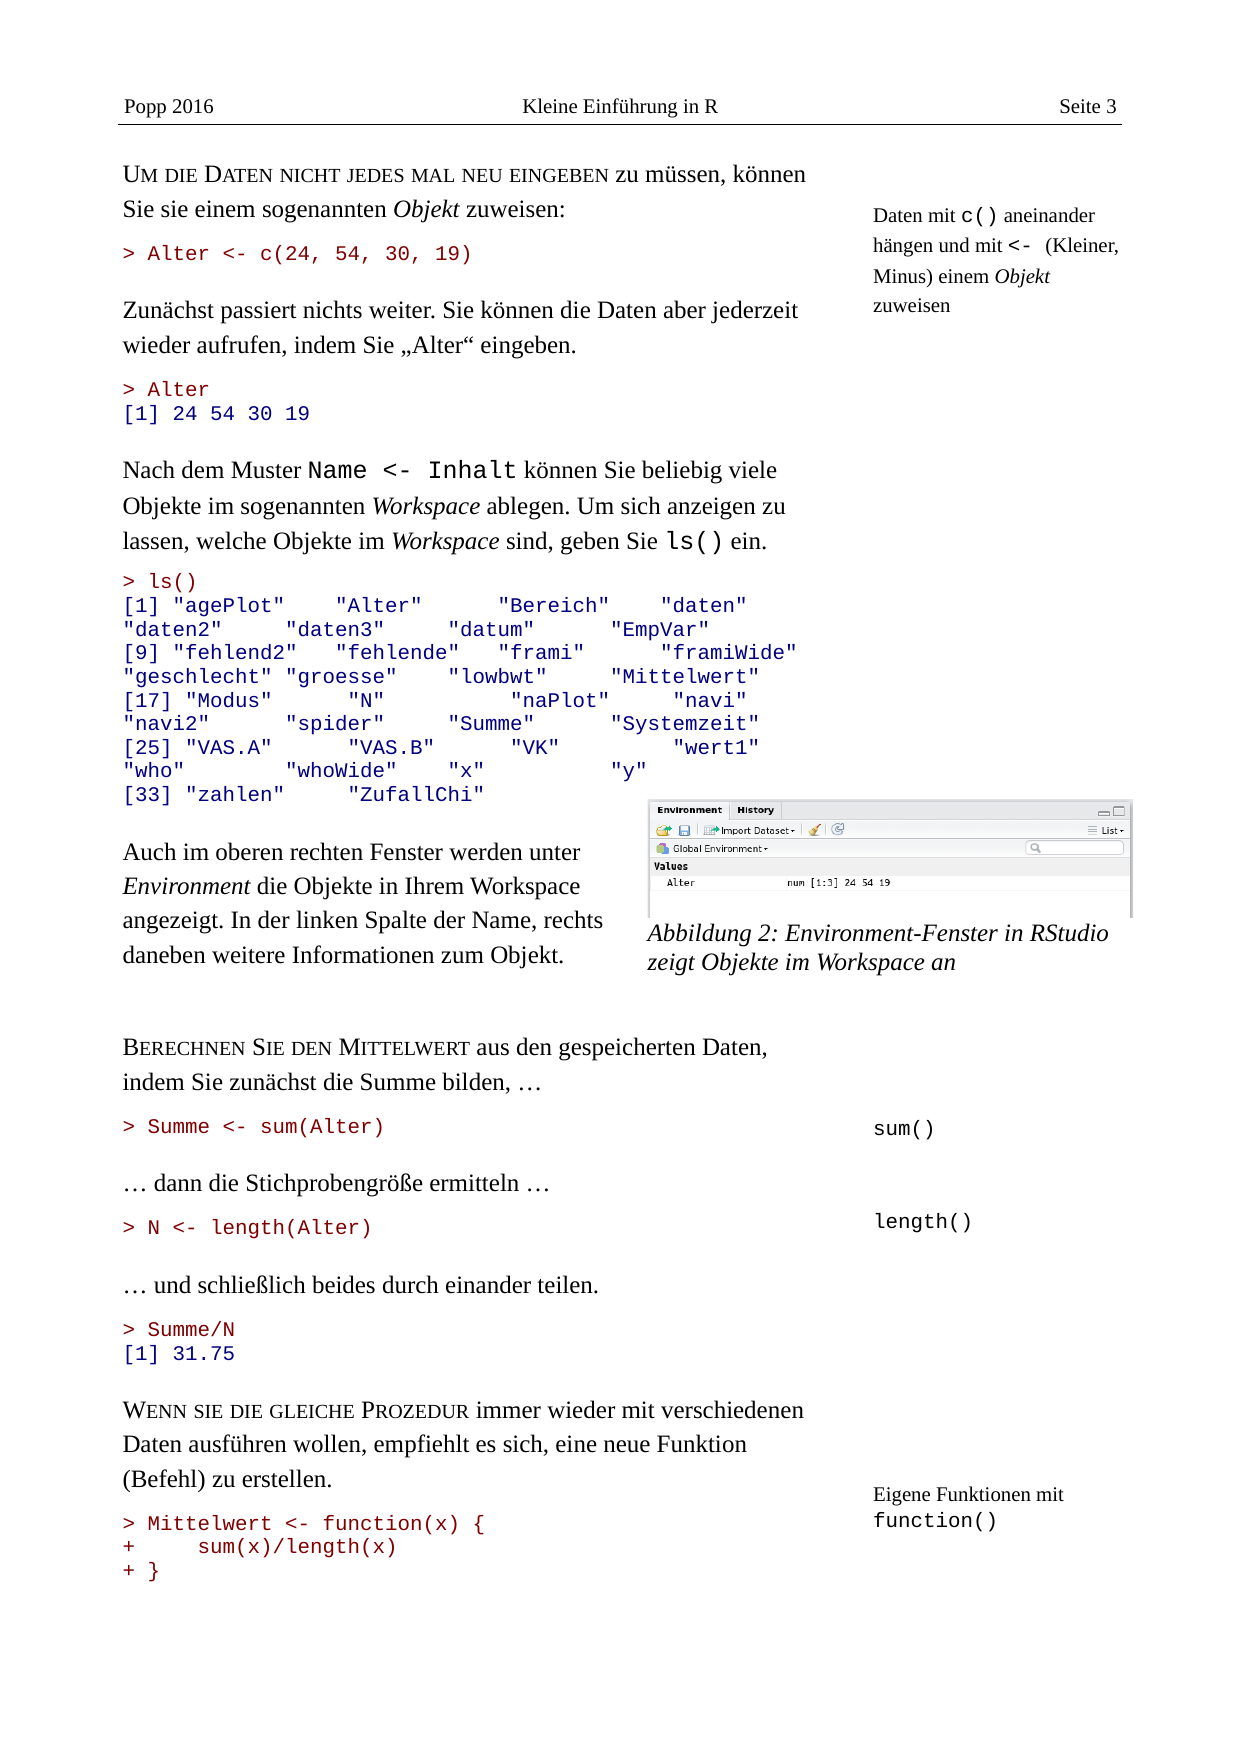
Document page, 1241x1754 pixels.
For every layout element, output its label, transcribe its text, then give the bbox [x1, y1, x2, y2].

table_header Um die Daten nicht jedes mal neu eingeben zu müssen, können Sie sie einem sogenannten Objekt zuweisen: > Alter <- c(24, 54, 30, 19) Zunächst passiert nichts weiter. Sie können die Daten aber jederzeit wieder aufrufen, indem Sie „Alter“ eingeben. > Alter [1] 24 54 30 19 Nach dem Muster Name <- Inhalt können Sie beliebig viele Objekte im sogenannten Workspace ablegen. Um sich anzeigen zu lassen, welche Objekte im Workspace sind, geben Sie ls() ein. [122, 159, 855, 571]
table_cell Eigene Funktionen mit function() [855, 1395, 1123, 1613]
picture [647, 799, 1134, 918]
table_cell Wenn sie die gleiche Prozedur immer wieder mit verschiedenen Daten ausführen wollen, empfiehlt es sich, eine neue Funktion (Befehl) zu erstellen. > Mittelwert <- function(x) { + sum(x)/length(x) + } [122, 1395, 855, 1613]
table_cell [855, 976, 1123, 1032]
table_header Daten mit c() aneinander hängen und mit <- (Kleiner, Minus) einem Objekt zuweisen [855, 159, 1123, 571]
table_cell > ls() [1] "agePlot" "Alter" "Bereich" "daten" "daten2" "daten3" "datum" "EmpVar" [9] "fehlend2" "fehlende" "frami" "framiWide" "geschlecht" "groesse" "lowbwt" "Mittelwert" [17] "Modus" "N" "naPlot" "navi" "navi2" "spider" "Summe" "Systemzeit" [25] "VAS.A" "VAS.B" "VK" "wert1" "who" "whoWide" "x" "y" [33] "zahlen" "ZufallChi" [122, 571, 855, 837]
table_cell sum() [855, 1033, 1123, 1168]
table_cell [855, 571, 1123, 799]
table_cell Berechnen Sie den Mittelwert aus den gespeicherten Daten, indem Sie zunächst die Summe bilden, … > Summe <- sum(Alter) [122, 1033, 855, 1168]
table_cell … dann die Stichprobengröße ermitteln … > N <- length(Alter) … und schließlich beides durch einander teilen. > Summe/N [1] 31.75 [122, 1168, 855, 1395]
table_cell length() [855, 1168, 1123, 1395]
table_cell Auch im oberen rechten Fenster werden unter Environment die Objekte in Ihrem Workspace angezeigt. In der linken Spalte der Name, rechts daneben weitere Informationen zum Objekt. [122, 837, 1133, 1032]
